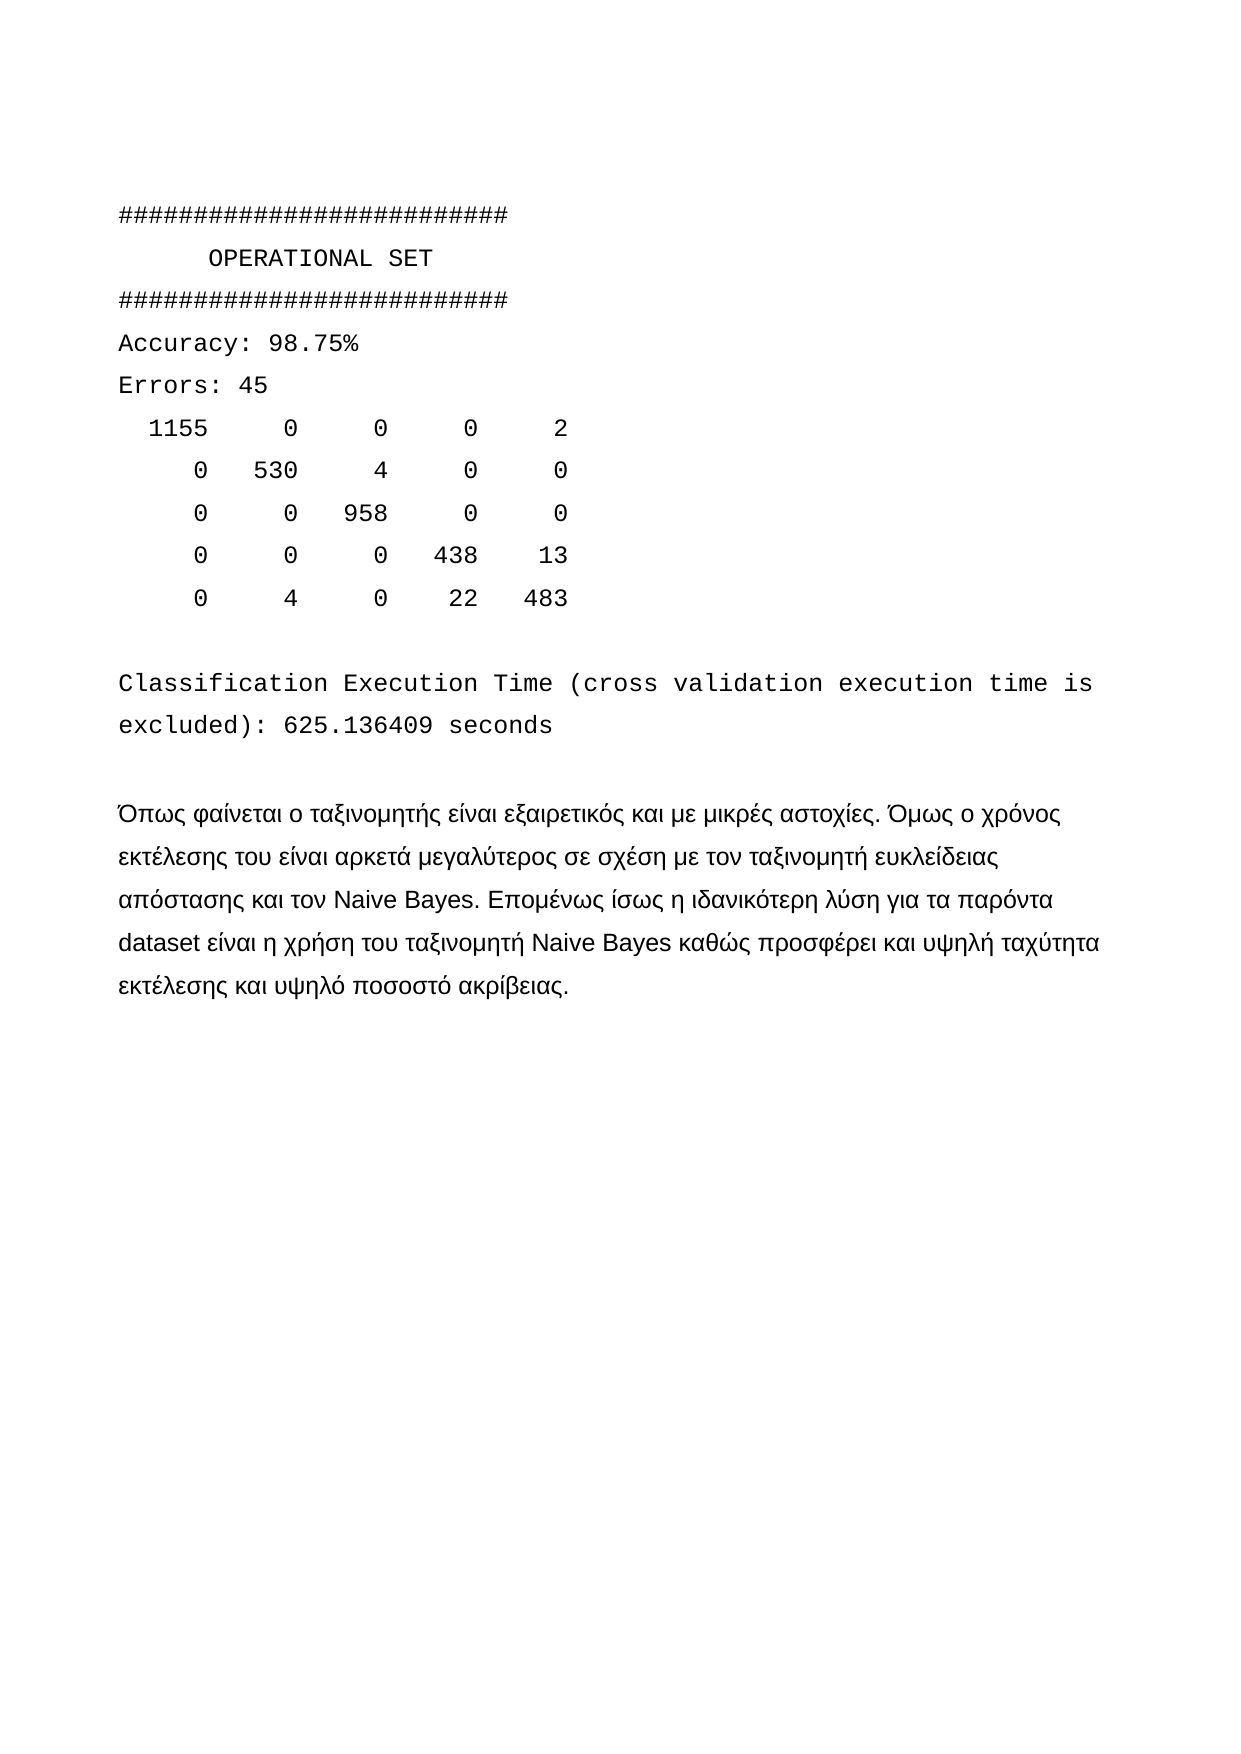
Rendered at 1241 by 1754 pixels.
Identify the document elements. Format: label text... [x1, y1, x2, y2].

text Όπως φαίνεται ο ταξινομητής είναι εξαιρετικός και με μικρές αστοχίες. Όμως ο χρόνος εκτέλεσης του είναι αρκετά μεγαλύτερος σε σχέση με τον ταξινομητή ευκλείδειας απόστασης και τον Naive Bayes. Επομένως ίσως η ιδανικότερη λύση για τα παρόντα dataset είναι η χρήση του ταξινομητή Naive Bayes καθώς προσφέρει και υψηλή ταχύτητα εκτέλεσης και υψηλό ποσοστό ακρίβειας. [118, 799, 1122, 1000]
text 0 0 0 438 13 [118, 543, 1122, 571]
text 1155 0 0 0 2 [118, 416, 1122, 444]
text Errors: 45 [118, 373, 1122, 401]
text Accuracy: 98.75% [118, 331, 1122, 359]
text ########################## [118, 203, 1122, 231]
text Classification Execution Time (cross validation execution time is excluded): 625.136409 seconds [118, 671, 1122, 741]
text OPERATIONAL SET [118, 246, 1122, 274]
text 0 4 0 22 483 [118, 586, 1122, 614]
text ########################## [118, 288, 1122, 316]
text 0 530 4 0 0 [118, 458, 1122, 486]
text 0 0 958 0 0 [118, 501, 1122, 529]
